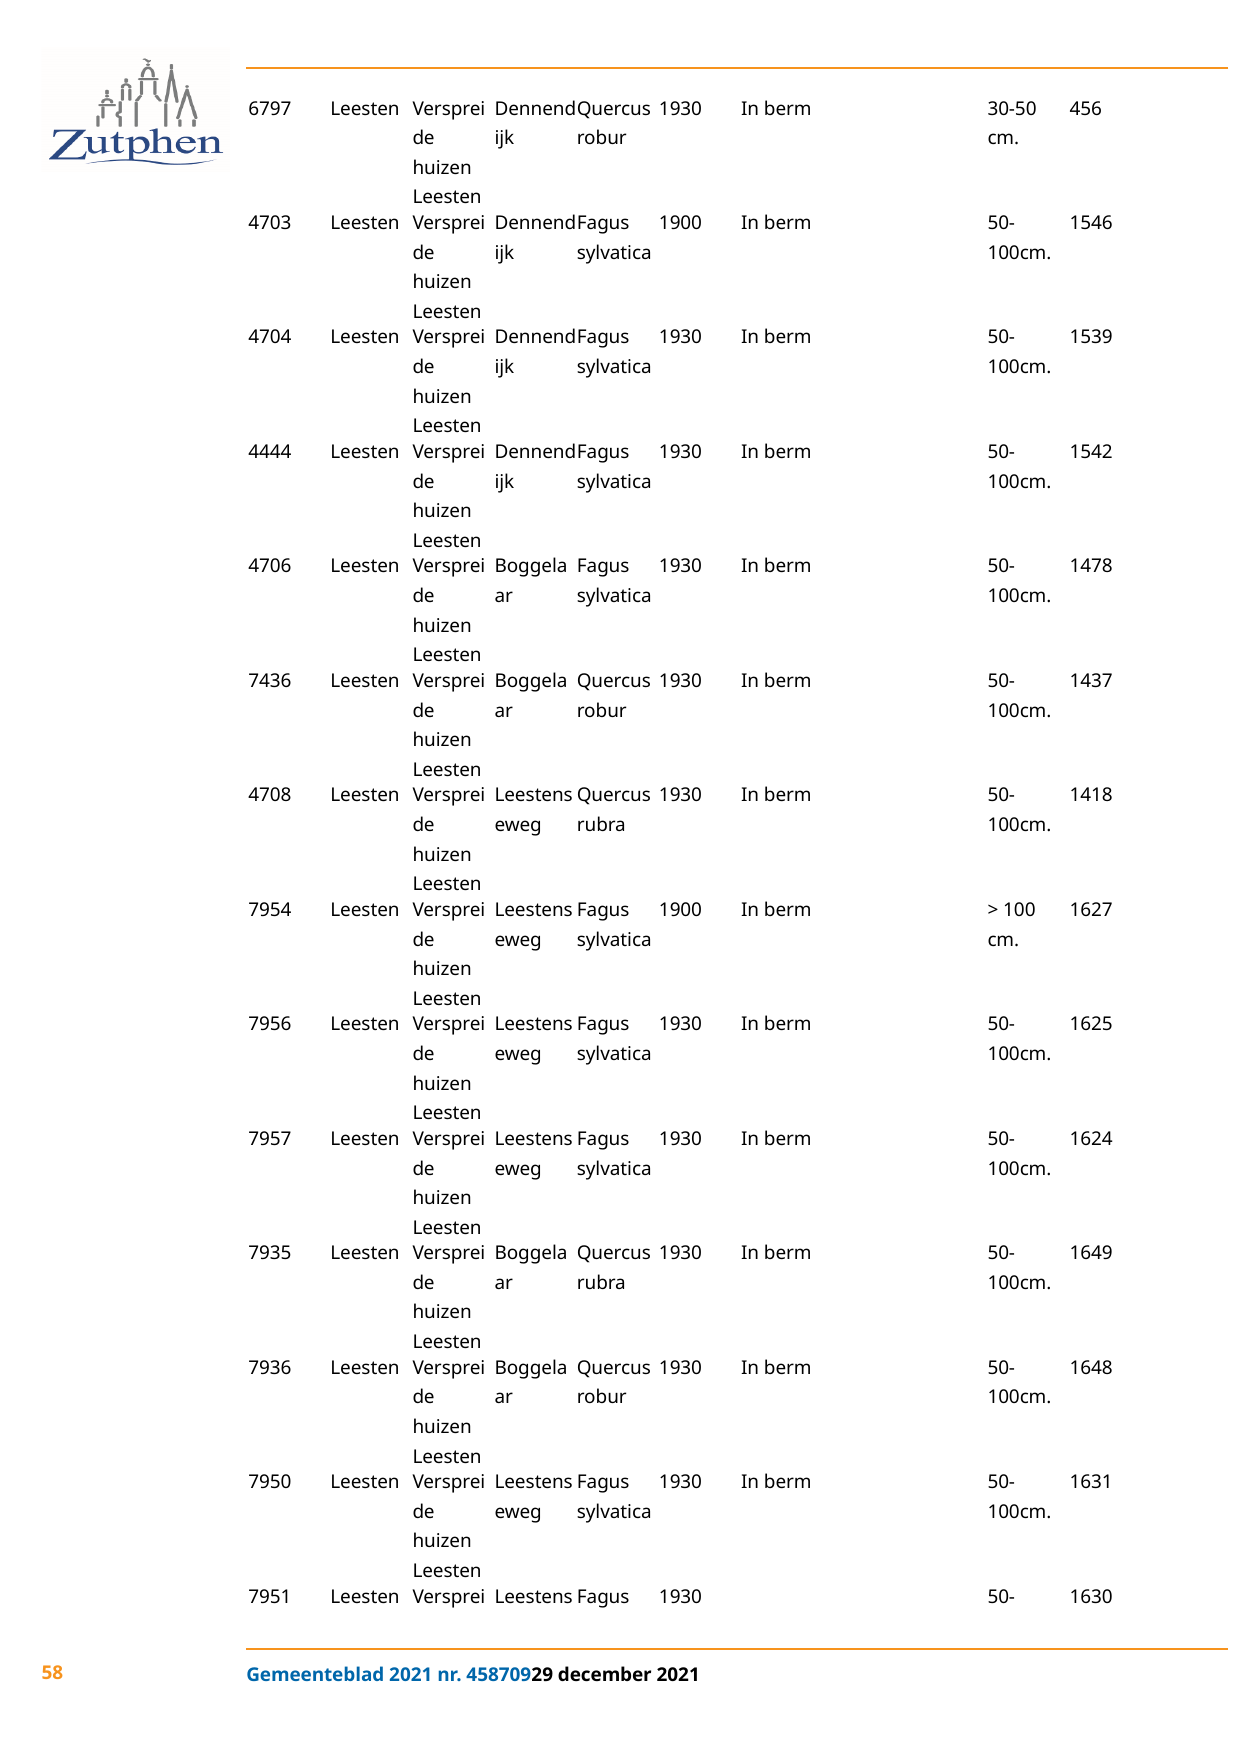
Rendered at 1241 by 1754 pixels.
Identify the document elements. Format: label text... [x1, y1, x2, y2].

table_cell Boggelaar [494, 667, 577, 782]
table_cell Leesten [330, 782, 412, 896]
table_cell Verspreide huizen Leesten [412, 1125, 494, 1239]
table_cell 1648 [1069, 1354, 1152, 1468]
table_cell 50-100cm. [987, 1125, 1069, 1239]
table_cell Leestens [494, 1583, 577, 1609]
table_cell [905, 324, 987, 438]
table_cell 1930 [659, 1583, 741, 1609]
table_cell Quercus robur [577, 667, 659, 782]
table_cell 7957 [248, 1125, 330, 1239]
table_cell 50-100cm. [987, 782, 1069, 896]
table_cell 1418 [1069, 782, 1152, 896]
table_cell [905, 438, 987, 553]
table_cell In berm [741, 782, 823, 896]
table_cell Leestenseweg [494, 1011, 577, 1125]
table_cell Versprei [412, 1583, 494, 1609]
table_cell Leesten [330, 896, 412, 1011]
table_cell [823, 553, 905, 667]
table_cell 1900 [659, 209, 741, 324]
table_cell 1930 [659, 1240, 741, 1354]
table_cell Leesten [330, 1583, 412, 1609]
table_cell Fagus sylvatica [577, 324, 659, 438]
table_cell 50-100cm. [987, 438, 1069, 553]
table_cell 50-100cm. [987, 209, 1069, 324]
table_cell In berm [741, 1469, 823, 1583]
table_cell Leesten [330, 1125, 412, 1239]
table_cell Verspreide huizen Leesten [412, 782, 494, 896]
table_cell Leesten [330, 553, 412, 667]
table_cell Verspreide huizen Leesten [412, 324, 494, 438]
table_cell Dennendijk [494, 209, 577, 324]
table_cell 1930 [659, 95, 741, 209]
table_cell [905, 209, 987, 324]
table_cell 7956 [248, 1011, 330, 1125]
table_cell 1627 [1069, 896, 1152, 1011]
table_cell In berm [741, 324, 823, 438]
table_cell In berm [741, 209, 823, 324]
table_cell In berm [741, 1354, 823, 1468]
table_cell 30-50 cm. [987, 95, 1069, 209]
table_cell Verspreide huizen Leesten [412, 1469, 494, 1583]
table_cell 7436 [248, 667, 330, 782]
table_cell [823, 1583, 905, 1609]
table_cell [823, 438, 905, 553]
table_cell Leestenseweg [494, 896, 577, 1011]
table_cell 1631 [1069, 1469, 1152, 1583]
table_cell In berm [741, 1125, 823, 1239]
table_cell Leesten [330, 324, 412, 438]
table_cell [905, 1583, 987, 1609]
table_cell Verspreide huizen Leesten [412, 1011, 494, 1125]
table_cell > 100 cm. [987, 896, 1069, 1011]
table_cell [905, 1469, 987, 1583]
table_cell 1624 [1069, 1125, 1152, 1239]
table_cell [905, 1011, 987, 1125]
table_cell 1930 [659, 553, 741, 667]
table_cell Verspreide huizen Leesten [412, 667, 494, 782]
table_cell In berm [741, 438, 823, 553]
table_cell Fagus sylvatica [577, 553, 659, 667]
table_cell Verspreide huizen Leesten [412, 896, 494, 1011]
table_cell [905, 782, 987, 896]
table_cell [741, 1583, 823, 1609]
table_cell Leesten [330, 209, 412, 324]
table_cell In berm [741, 1240, 823, 1354]
table_cell Boggelaar [494, 1240, 577, 1354]
table_cell Leestenseweg [494, 782, 577, 896]
table_cell [823, 1125, 905, 1239]
table_cell 7951 [248, 1583, 330, 1609]
table_cell [905, 1240, 987, 1354]
table_cell Leesten [330, 95, 412, 209]
table_cell [905, 896, 987, 1011]
table_cell 1930 [659, 1469, 741, 1583]
table_cell Verspreide huizen Leesten [412, 553, 494, 667]
table_cell 7950 [248, 1469, 330, 1583]
table_cell 50- [987, 1583, 1069, 1609]
table_cell [823, 324, 905, 438]
table_cell Fagus sylvatica [577, 438, 659, 553]
table_cell 50-100cm. [987, 1240, 1069, 1354]
table_cell Leesten [330, 1469, 412, 1583]
table_cell Boggelaar [494, 1354, 577, 1468]
table_cell [905, 1354, 987, 1468]
table_cell Leesten [330, 1354, 412, 1468]
table_cell 1930 [659, 1125, 741, 1239]
table_cell [823, 95, 905, 209]
table_cell 1478 [1069, 553, 1152, 667]
table_cell Fagus sylvatica [577, 209, 659, 324]
table_cell Dennendijk [494, 324, 577, 438]
table_cell Quercus rubra [577, 1240, 659, 1354]
table_cell 6797 [248, 95, 330, 209]
table_cell Fagus sylvatica [577, 896, 659, 1011]
table_cell 456 [1069, 95, 1152, 209]
table_cell Leesten [330, 1240, 412, 1354]
table_cell [905, 95, 987, 209]
table_cell Verspreide huizen Leesten [412, 438, 494, 553]
table_cell Fagus sylvatica [577, 1125, 659, 1239]
table_cell Fagus sylvatica [577, 1011, 659, 1125]
table_cell [823, 1469, 905, 1583]
table_cell Leestenseweg [494, 1469, 577, 1583]
table_cell Verspreide huizen Leesten [412, 95, 494, 209]
table_cell 7936 [248, 1354, 330, 1468]
table_cell Leesten [330, 438, 412, 553]
table_cell In berm [741, 1011, 823, 1125]
table_cell 1539 [1069, 324, 1152, 438]
table_cell Quercus robur [577, 1354, 659, 1468]
picture [41, 47, 231, 172]
table_cell [905, 553, 987, 667]
table_cell Fagus [577, 1583, 659, 1609]
table_cell 4706 [248, 553, 330, 667]
table_cell 50-100cm. [987, 1469, 1069, 1583]
table_cell Fagus sylvatica [577, 1469, 659, 1583]
table_cell 1930 [659, 1011, 741, 1125]
table_cell [823, 1011, 905, 1125]
table_cell Leesten [330, 667, 412, 782]
table_cell Quercus robur [577, 95, 659, 209]
table_cell In berm [741, 667, 823, 782]
table_cell [823, 782, 905, 896]
table_cell 1930 [659, 438, 741, 553]
table_cell Verspreide huizen Leesten [412, 209, 494, 324]
table_cell 7954 [248, 896, 330, 1011]
table_cell 50-100cm. [987, 324, 1069, 438]
table_cell [823, 667, 905, 782]
table_cell 50-100cm. [987, 553, 1069, 667]
table_cell 7935 [248, 1240, 330, 1354]
table_cell 4703 [248, 209, 330, 324]
table_cell Verspreide huizen Leesten [412, 1240, 494, 1354]
table_cell In berm [741, 896, 823, 1011]
table_cell 1625 [1069, 1011, 1152, 1125]
table_cell Verspreide huizen Leesten [412, 1354, 494, 1468]
table_cell 1546 [1069, 209, 1152, 324]
table_cell 1930 [659, 667, 741, 782]
table_cell Dennendijk [494, 438, 577, 553]
table_cell 1630 [1069, 1583, 1152, 1609]
table_cell [823, 1240, 905, 1354]
table_cell 1437 [1069, 667, 1152, 782]
table_cell Dennendijk [494, 95, 577, 209]
table_cell 1542 [1069, 438, 1152, 553]
table_cell 4708 [248, 782, 330, 896]
table_cell [905, 667, 987, 782]
table_cell 1930 [659, 782, 741, 896]
table_cell [823, 1354, 905, 1468]
table_cell 1649 [1069, 1240, 1152, 1354]
table_cell 4444 [248, 438, 330, 553]
table_cell Boggelaar [494, 553, 577, 667]
table_cell Leestenseweg [494, 1125, 577, 1239]
table_cell [905, 1125, 987, 1239]
table_cell In berm [741, 95, 823, 209]
table_cell 1930 [659, 1354, 741, 1468]
table_cell 4704 [248, 324, 330, 438]
table_cell [823, 209, 905, 324]
table_cell 1930 [659, 324, 741, 438]
table_cell 50-100cm. [987, 1354, 1069, 1468]
table_cell [823, 896, 905, 1011]
table_cell Quercus rubra [577, 782, 659, 896]
table_cell In berm [741, 553, 823, 667]
table_cell 50-100cm. [987, 1011, 1069, 1125]
table_cell Leesten [330, 1011, 412, 1125]
table_cell 50-100cm. [987, 667, 1069, 782]
table_cell 1900 [659, 896, 741, 1011]
